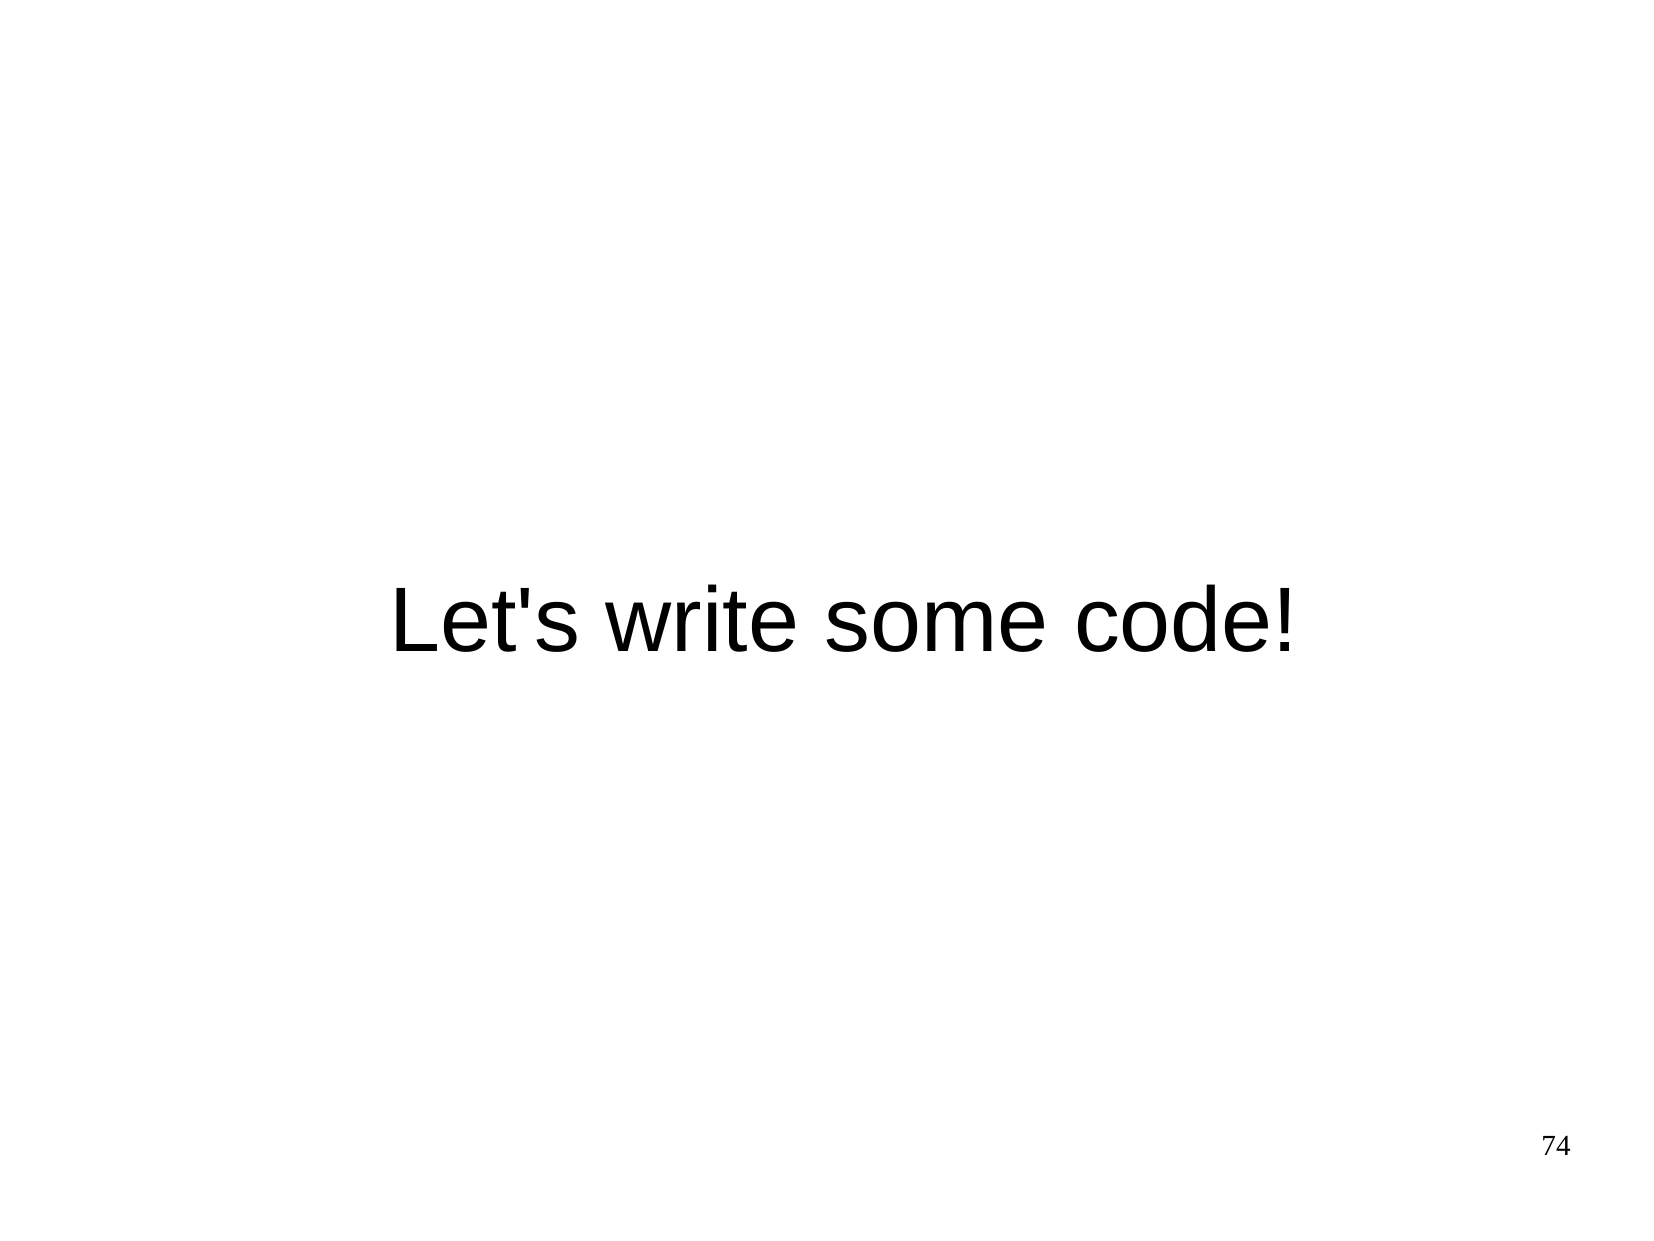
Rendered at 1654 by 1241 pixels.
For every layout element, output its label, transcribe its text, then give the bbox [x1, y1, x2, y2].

title Let's write some code! [100, 515, 1589, 724]
